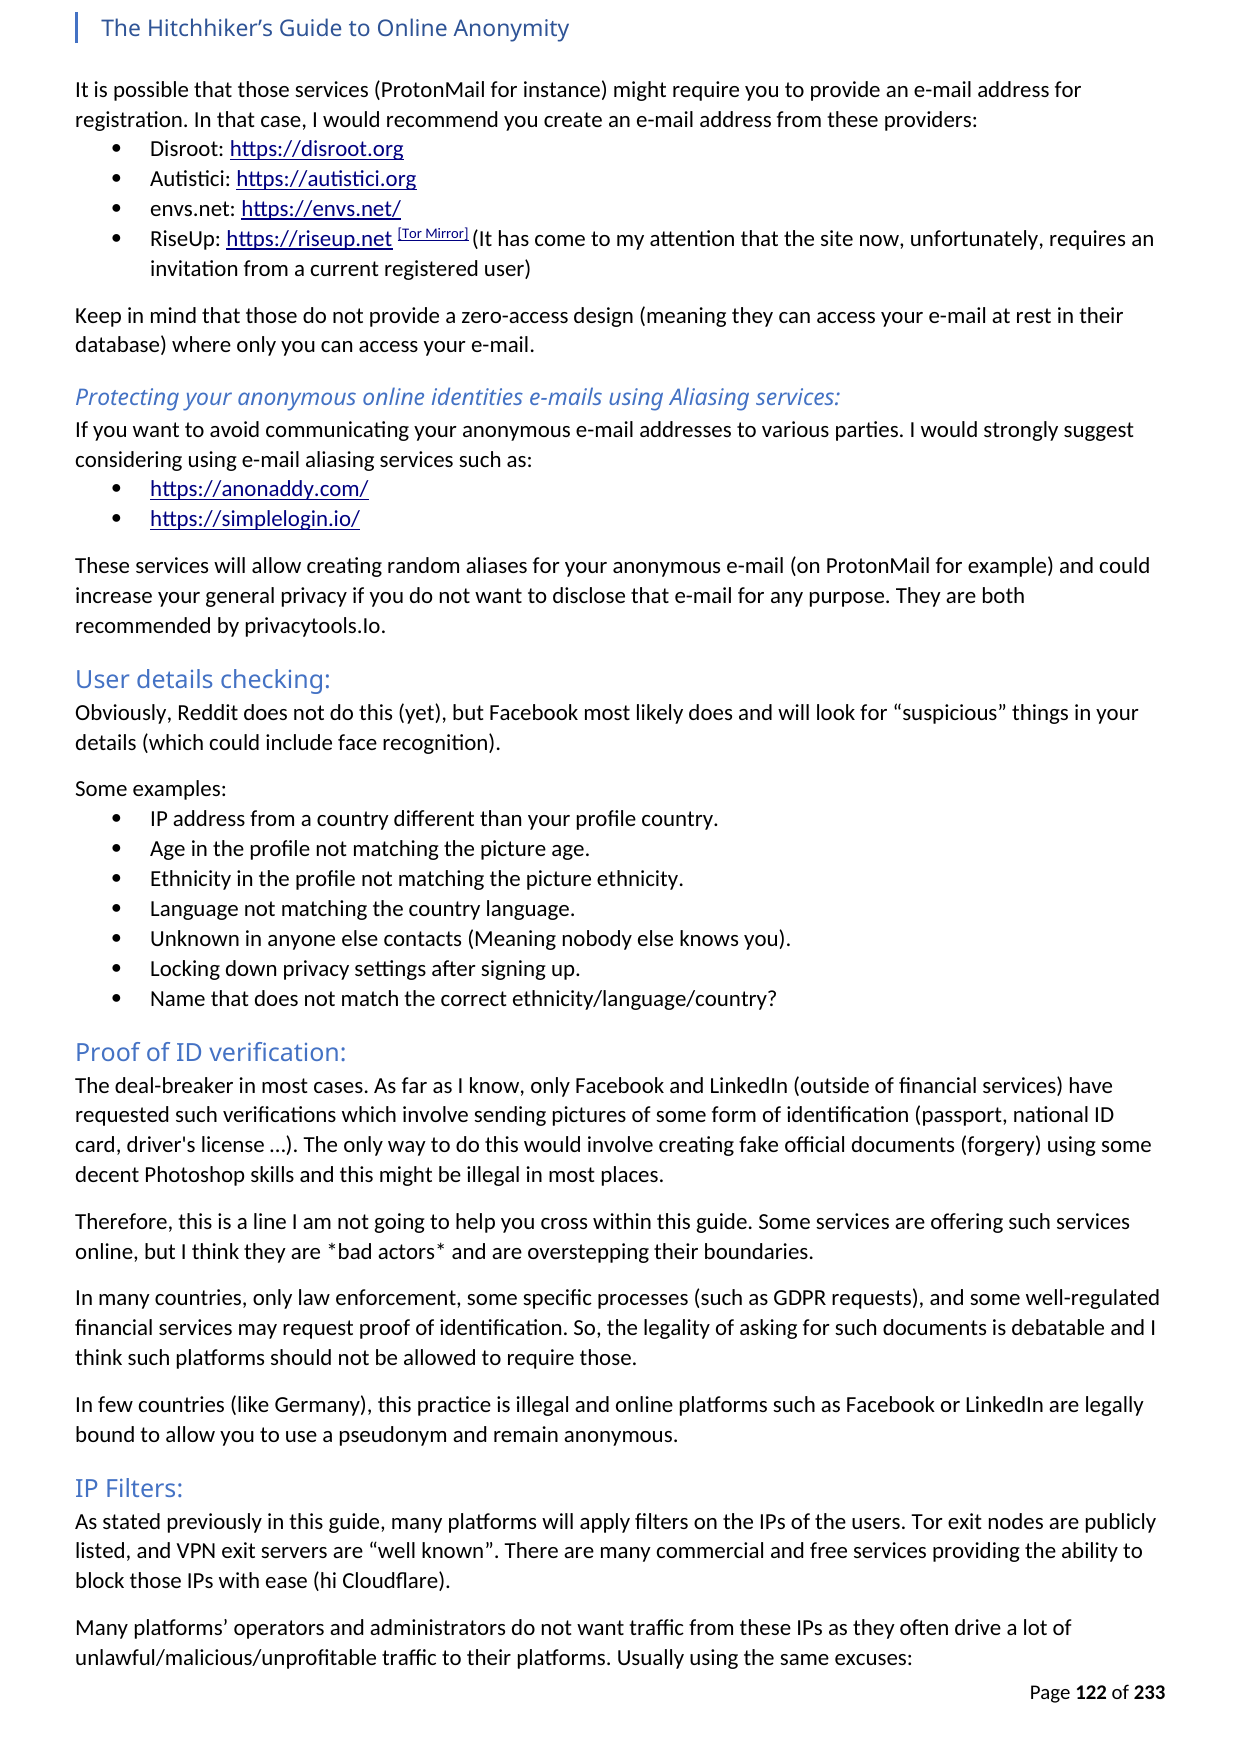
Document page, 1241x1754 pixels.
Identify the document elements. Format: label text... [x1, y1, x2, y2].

text Some examples: [75, 774, 1165, 802]
list Name that does not match the correct ethnicity/language/country? [112, 984, 1165, 1012]
list Disroot: https://disroot.org [112, 134, 1165, 163]
list https://anonaddy.com/ [112, 474, 1165, 503]
text If you want to avoid communicating your anonymous e-mail addresses to various parties. I would strongly suggest considering using e-mail aliasing services such as: [75, 415, 1165, 473]
text Therefore, this is a line I am not going to help you cross within this guide. Some services are offering such services online, but I think they are *bad actors* and are overstepping their boundaries. [75, 1207, 1165, 1265]
list RiseUp: https://riseup.net [Tor Mirror] (It has come to my attention that the site now, unfortunately, requires an invitation from a current registered user) [112, 224, 1165, 282]
text Obviously, Reddit does not do this (yet), but Facebook most likely does and will look for “suspicious” things in your details (which could include face recognition). [75, 698, 1165, 756]
subtitle User details checking: [75, 662, 1165, 696]
list IP address from a country different than your profile country. [112, 804, 1165, 832]
text In few countries (like Germany), this practice is illegal and online platforms such as Facebook or LinkedIn are legally bound to allow you to use a pseudonym and remain anonymous. [75, 1390, 1165, 1448]
subtitle Proof of ID verification: [75, 1034, 1165, 1068]
text Keep in mind that those do not provide a zero-access design (meaning they can access your e-mail at rest in their database) where only you can access your e-mail. [75, 301, 1165, 359]
list Age in the profile not matching the picture age. [112, 834, 1165, 862]
list Autistici: https://autistici.org [112, 164, 1165, 192]
list https://simplelogin.io/ [112, 504, 1165, 532]
list envs.net: https://envs.net/ [112, 194, 1165, 222]
subtitle IP Filters: [75, 1470, 1165, 1504]
list Locking down privacy settings after signing up. [112, 954, 1165, 982]
list Unknown in anyone else contacts (Meaning nobody else knows you). [112, 924, 1165, 952]
list Language not matching the country language. [112, 894, 1165, 922]
list Ethnicity in the profile not matching the picture ethnicity. [112, 864, 1165, 892]
text The deal-breaker in most cases. As far as I know, only Facebook and LinkedIn (outside of financial services) have requested such verifications which involve sending pictures of some form of identification (passport, national ID card, driver's license …). The only way to do this would involve creating fake official documents (forgery) using some decent Photoshop skills and this might be illegal in most places. [75, 1071, 1165, 1188]
text Many platforms’ operators and administrators do not want traffic from these IPs as they often drive a lot of unlawful/malicious/unprofitable traffic to their platforms. Usually using the same excuses: [75, 1613, 1165, 1671]
text It is possible that those services (ProtonMail for instance) might require you to provide an e-mail address for registration. In that case, I would recommend you create an e-mail address from these providers: [75, 75, 1165, 133]
subtitle Protecting your anonymous online identities e-mails using Aliasing services: [75, 381, 1165, 413]
text In many countries, only law enforcement, some specific processes (such as GDPR requests), and some well-regulated financial services may request proof of identification. So, the legality of asking for such documents is debatable and I think such platforms should not be allowed to require those. [75, 1283, 1165, 1371]
text As stated previously in this guide, many platforms will apply filters on the IPs of the users. Tor exit nodes are publicly listed, and VPN exit servers are “well known”. There are many commercial and free services providing the ability to block those IPs with ease (hi Cloudflare). [75, 1507, 1165, 1594]
text These services will allow creating random aliases for your anonymous e-mail (on ProtonMail for example) and could increase your general privacy if you do not want to disclose that e-mail for any purpose. They are both recommended by privacytools.Io. [75, 551, 1165, 639]
